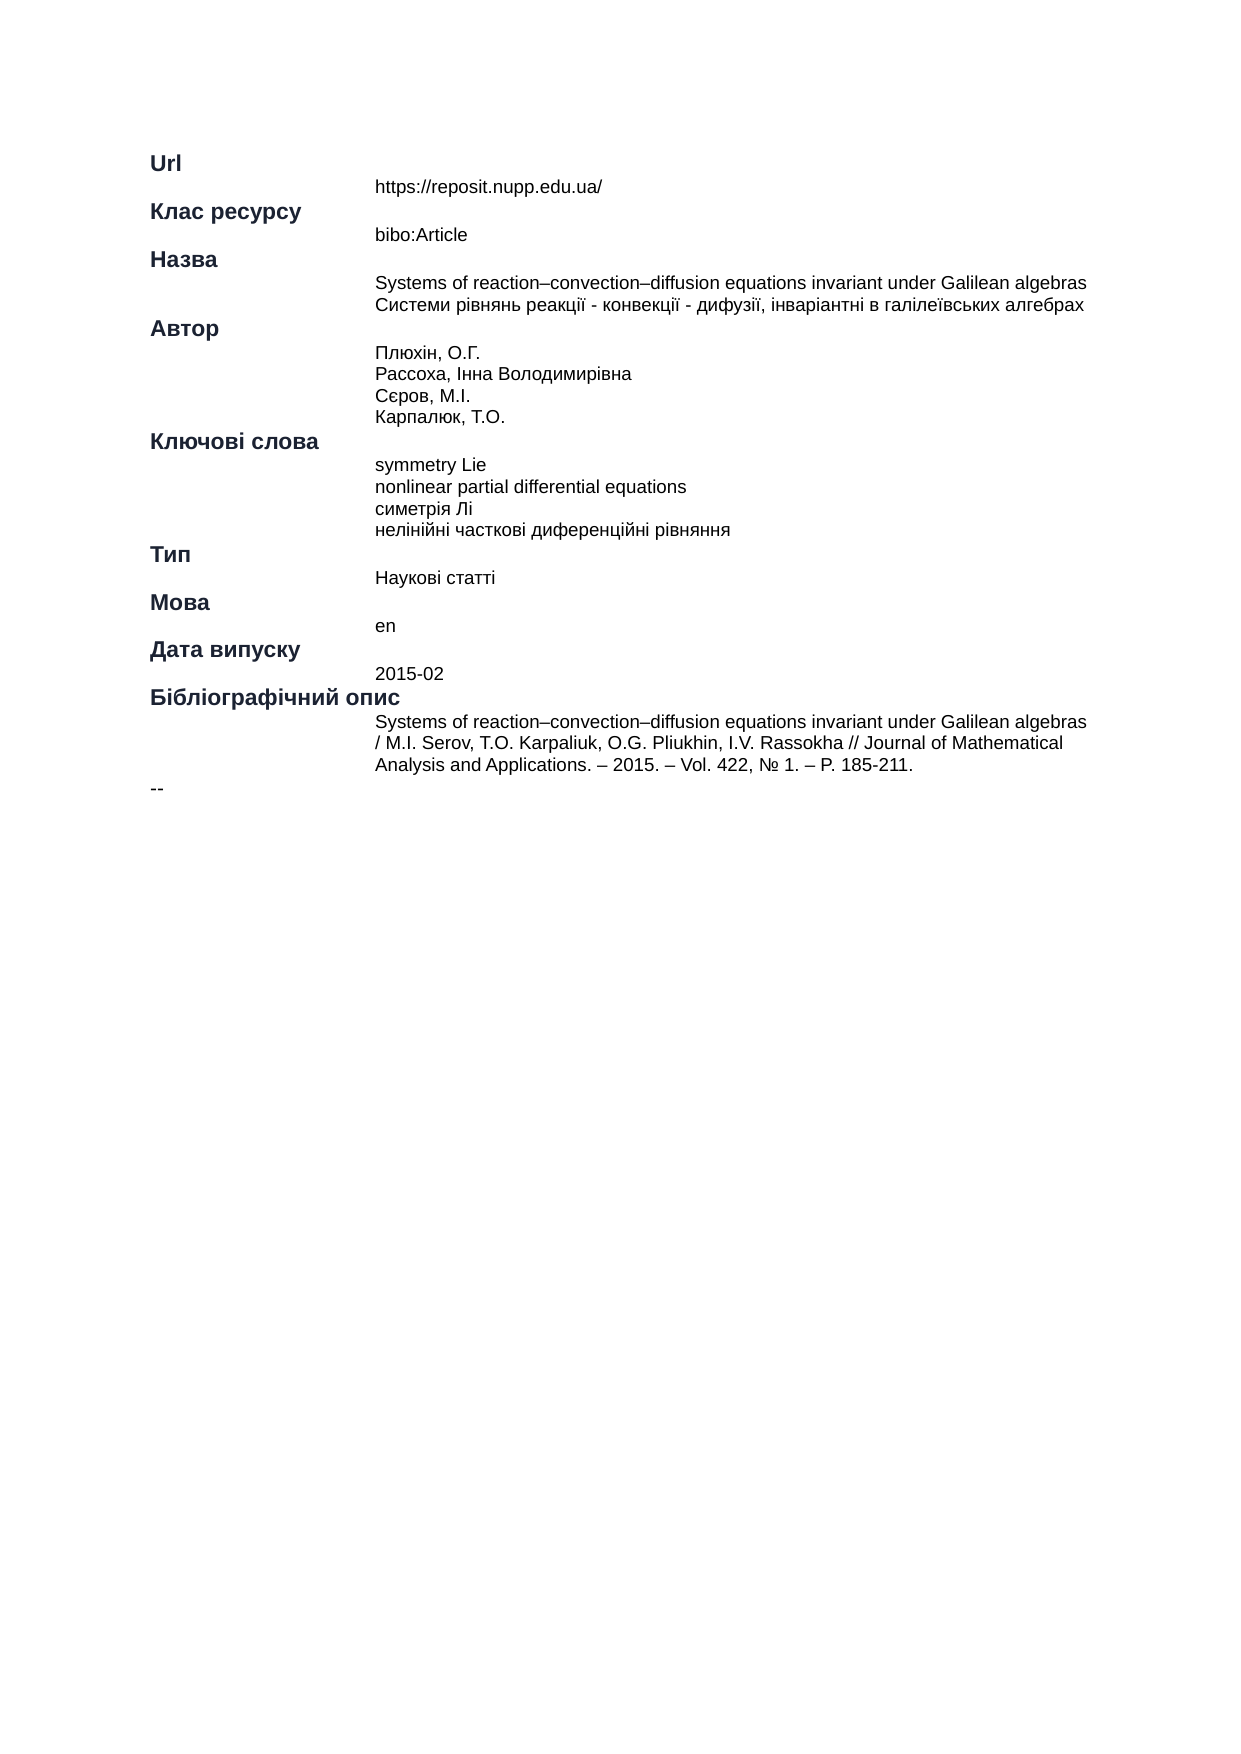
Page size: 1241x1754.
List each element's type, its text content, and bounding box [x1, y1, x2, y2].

text nonlinear partial differential equations [375, 476, 1090, 497]
text Мова [150, 588, 1090, 615]
text Systems of reaction–convection–diffusion equations invariant under Galilean algebras / M.I. Serov, T.O. Karpaliuk, O.G. Pliukhin, I.V. Rassokha // Journal of Mathematical Analysis and Applications. – 2015. – Vol. 422, № 1. – P. 185-211. [375, 711, 1090, 775]
text Карпалюк, Т.О. [375, 406, 1090, 428]
text symmetry Lie [375, 454, 1090, 476]
text bibo:Article [375, 224, 1090, 246]
text Тип [150, 541, 1090, 567]
text Автор [150, 315, 1090, 342]
text Плюхін, О.Г. [375, 342, 1090, 363]
text en [375, 615, 1090, 636]
text Ключові слова [150, 428, 1090, 454]
text Назва [150, 246, 1090, 272]
text Systems of reaction–convection–diffusion equations invariant under Galilean algebras [375, 272, 1090, 294]
text Дата випуску [150, 636, 1090, 663]
text Системи рівнянь реакції - конвекції - дифузії, інваріантні в галілеївських алгебрах [375, 294, 1090, 315]
text 2015-02 [375, 663, 1090, 684]
text симетрія Лі [375, 497, 1090, 519]
text Бібліографічний опис [150, 684, 1090, 711]
text Рассоха, Інна Володимирівна [375, 363, 1090, 385]
text Сєров, М.І. [375, 385, 1090, 406]
text https://reposit.nupp.edu.ua/ [375, 176, 1090, 198]
text Url [150, 150, 1090, 176]
text -- [150, 775, 1090, 799]
text нелінійні часткові диференційні рівняння [375, 519, 1090, 541]
text Клас ресурсу [150, 198, 1090, 224]
text Наукові статті [375, 567, 1090, 588]
